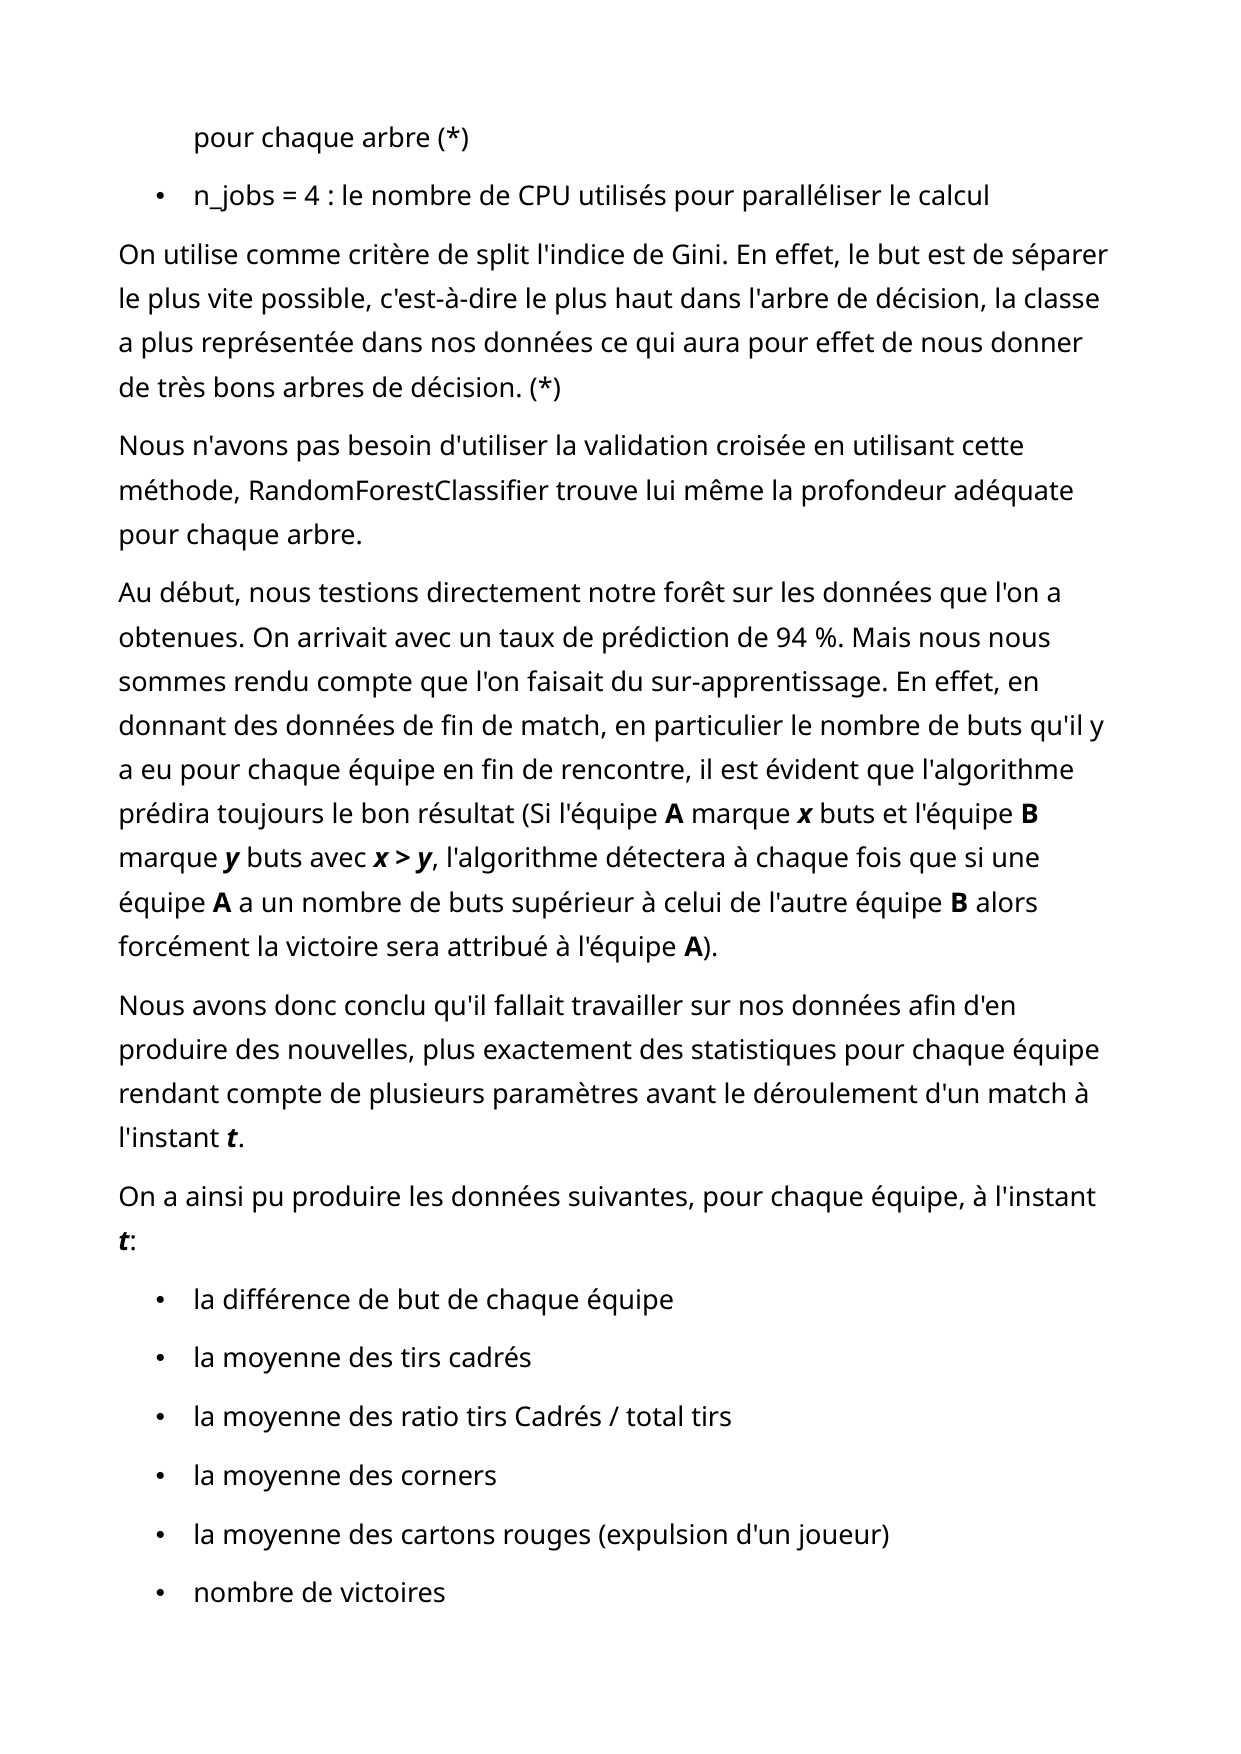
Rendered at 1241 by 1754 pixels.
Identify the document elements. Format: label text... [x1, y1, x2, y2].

list n_jobs = 4 : le nombre de CPU utilisés pour paralléliser le calcul [156, 177, 1122, 214]
text On utilise comme critère de split l'indice de Gini. En effet, le but est de séparer le plus vite possible, c'est-à-dire le plus haut dans l'arbre de décision, la classe a plus représentée dans nos données ce qui aura pour effet de nous donner de très bons arbres de décision. (*) [118, 236, 1122, 405]
list la moyenne des tirs cadrés [156, 1339, 1122, 1376]
text Nous avons donc conclu qu'il fallait travailler sur nos données afin d'en produire des nouvelles, plus exactement des statistiques pour chaque équipe rendant compte de plusieurs paramètres avant le déroulement d'un match à l'instant t. [118, 986, 1122, 1155]
list nombre de victoires [156, 1574, 1122, 1611]
list la moyenne des corners [156, 1456, 1122, 1493]
text On a ainsi pu produire les données suivantes, pour chaque équipe, à l'instant t: [118, 1177, 1122, 1258]
list pour chaque arbre (*) [156, 118, 1122, 155]
text Au début, nous testions directement notre forêt sur les données que l'on a obtenues. On arrivait avec un taux de prédiction de 94 %. Mais nous nous sommes rendu compte que l'on faisait du sur-apprentissage. En effet, en donnant des données de fin de match, en particulier le nombre de buts qu'il y a eu pour chaque équipe en fin de rencontre, il est évident que l'algorithme prédira toujours le bon résultat (Si l'équipe A marque x buts et l'équipe B marque y buts avec x > y, l'algorithme détectera à chaque fois que si une équipe A a un nombre de buts supérieur à celui de l'autre équipe B alors forcément la victoire sera attribué à l'équipe A). [118, 574, 1122, 964]
list la différence de but de chaque équipe [156, 1280, 1122, 1317]
list la moyenne des cartons rouges (expulsion d'un joueur) [156, 1515, 1122, 1552]
text Nous n'avons pas besoin d'utiliser la validation croisée en utilisant cette méthode, RandomForestClassifier trouve lui même la profondeur adéquate pour chaque arbre. [118, 427, 1122, 552]
list la moyenne des ratio tirs Cadrés / total tirs [156, 1398, 1122, 1434]
